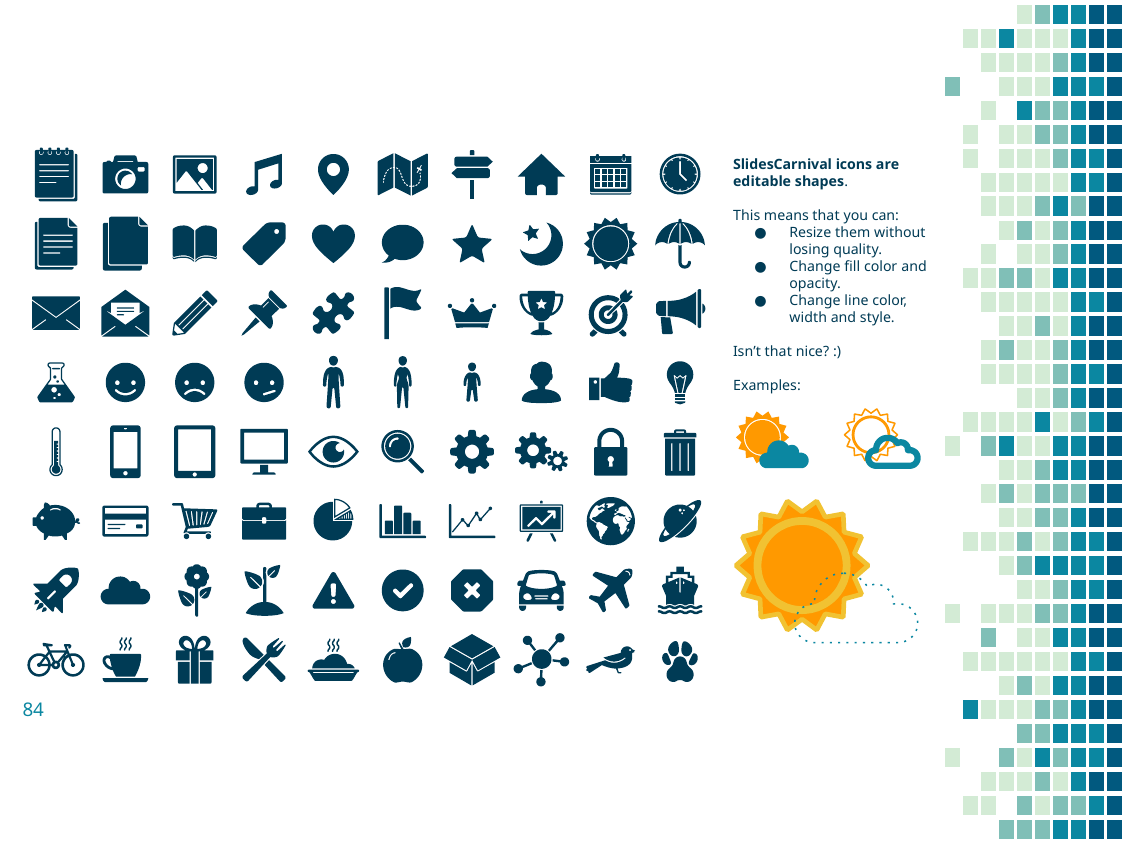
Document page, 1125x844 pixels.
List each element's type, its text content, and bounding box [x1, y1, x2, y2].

text_box [656, 289, 706, 335]
text_box [175, 635, 214, 684]
text_box [172, 503, 218, 540]
text_box SlidesCarnival icons are editable shapes. This means that you can: Resize them without losing quality. Change fill color and opacity. Change line color, width and style. Isn’t that nice? :) Examples: [721, 143, 943, 332]
text_box [308, 435, 359, 468]
text_box [241, 290, 287, 336]
picture [860, 314, 865, 322]
picture [851, 311, 855, 322]
text_box [447, 298, 497, 328]
text_box [102, 653, 142, 677]
picture [910, 263, 917, 271]
text_box [377, 153, 411, 196]
text_box [27, 642, 85, 677]
picture [826, 279, 832, 288]
text_box [37, 362, 75, 403]
picture [742, 209, 746, 220]
text_box [119, 637, 123, 651]
picture [778, 212, 784, 220]
text_box [32, 296, 80, 330]
picture [809, 348, 814, 356]
text_box [102, 155, 149, 194]
text_box [657, 566, 703, 615]
text_box [659, 500, 702, 543]
text_box [589, 568, 633, 613]
picture [809, 263, 814, 271]
picture [858, 229, 863, 237]
text_box [178, 564, 212, 617]
text_box [384, 287, 389, 340]
text_box [244, 564, 284, 616]
picture [830, 283, 836, 291]
text_box [172, 225, 217, 263]
text_box [336, 638, 340, 652]
text_box [588, 289, 633, 337]
text_box [110, 425, 141, 479]
picture [873, 297, 878, 305]
text_box [454, 150, 493, 167]
text_box [381, 224, 424, 263]
text_box [666, 361, 694, 393]
text_box [34, 217, 78, 270]
text_box [383, 636, 423, 683]
picture [738, 348, 743, 356]
text_box [586, 497, 635, 546]
text_box [526, 533, 533, 542]
picture [887, 212, 894, 220]
text_box [311, 224, 355, 264]
text_box [674, 401, 686, 405]
text_box [463, 362, 481, 402]
text_box [242, 222, 286, 266]
text_box [49, 427, 63, 477]
text_box [521, 361, 562, 404]
text_box [175, 362, 215, 403]
text_box [662, 641, 698, 682]
picture [808, 311, 812, 322]
text_box [584, 217, 638, 270]
text_box [519, 290, 564, 336]
text_box [34, 147, 78, 202]
text_box [242, 502, 287, 540]
picture [841, 226, 848, 237]
picture [754, 212, 759, 220]
text_box [246, 153, 282, 196]
text_box [519, 500, 564, 532]
text_box [334, 498, 354, 520]
text_box [594, 427, 628, 476]
text_box [451, 168, 490, 179]
text_box [590, 164, 632, 195]
text_box [515, 432, 568, 472]
text_box [313, 501, 353, 541]
picture [809, 297, 814, 305]
text_box [412, 153, 428, 196]
text_box [128, 637, 132, 651]
slide_number [11, 686, 79, 735]
text_box [655, 218, 705, 269]
text_box [659, 153, 701, 195]
text_box [32, 502, 81, 540]
text_box [379, 504, 427, 539]
text_box [513, 633, 570, 687]
text_box [381, 429, 425, 474]
text_box [519, 222, 563, 266]
text_box [318, 154, 349, 195]
picture [790, 280, 796, 288]
text_box [102, 216, 149, 271]
text_box [102, 505, 149, 537]
text_box [172, 290, 218, 336]
text_box [390, 287, 422, 311]
text_box [589, 362, 633, 403]
text_box [586, 646, 636, 674]
text_box [123, 637, 128, 651]
text_box [451, 569, 494, 612]
text_box [327, 638, 335, 652]
text_box [549, 533, 557, 542]
picture [824, 229, 830, 237]
text_box [448, 504, 496, 539]
text_box [443, 634, 501, 686]
text_box [105, 362, 146, 403]
text_box [240, 428, 288, 475]
picture [794, 212, 801, 220]
text_box [735, 411, 809, 469]
text_box [450, 429, 494, 474]
text_box [242, 637, 286, 682]
text_box [322, 355, 344, 409]
text_box [663, 429, 697, 476]
text_box [102, 678, 149, 683]
text_box [470, 180, 474, 199]
text_box [174, 425, 216, 479]
text_box [172, 155, 217, 194]
picture [919, 260, 926, 268]
text_box [590, 154, 632, 163]
text_box [312, 292, 355, 334]
text_box [244, 362, 284, 403]
picture [799, 260, 806, 271]
picture [819, 311, 826, 322]
picture [895, 226, 902, 237]
text_box [523, 225, 539, 241]
text_box [452, 225, 492, 263]
text_box [393, 356, 412, 409]
text_box [307, 653, 360, 681]
text_box [312, 572, 355, 609]
picture [837, 246, 841, 257]
text_box [517, 153, 566, 196]
text_box [100, 576, 151, 605]
text_box [517, 569, 566, 611]
text_box [381, 569, 424, 612]
text_box [101, 289, 150, 337]
picture [799, 294, 806, 305]
text_box [735, 501, 869, 631]
picture [892, 297, 898, 305]
picture [879, 229, 884, 237]
text_box [33, 567, 79, 614]
